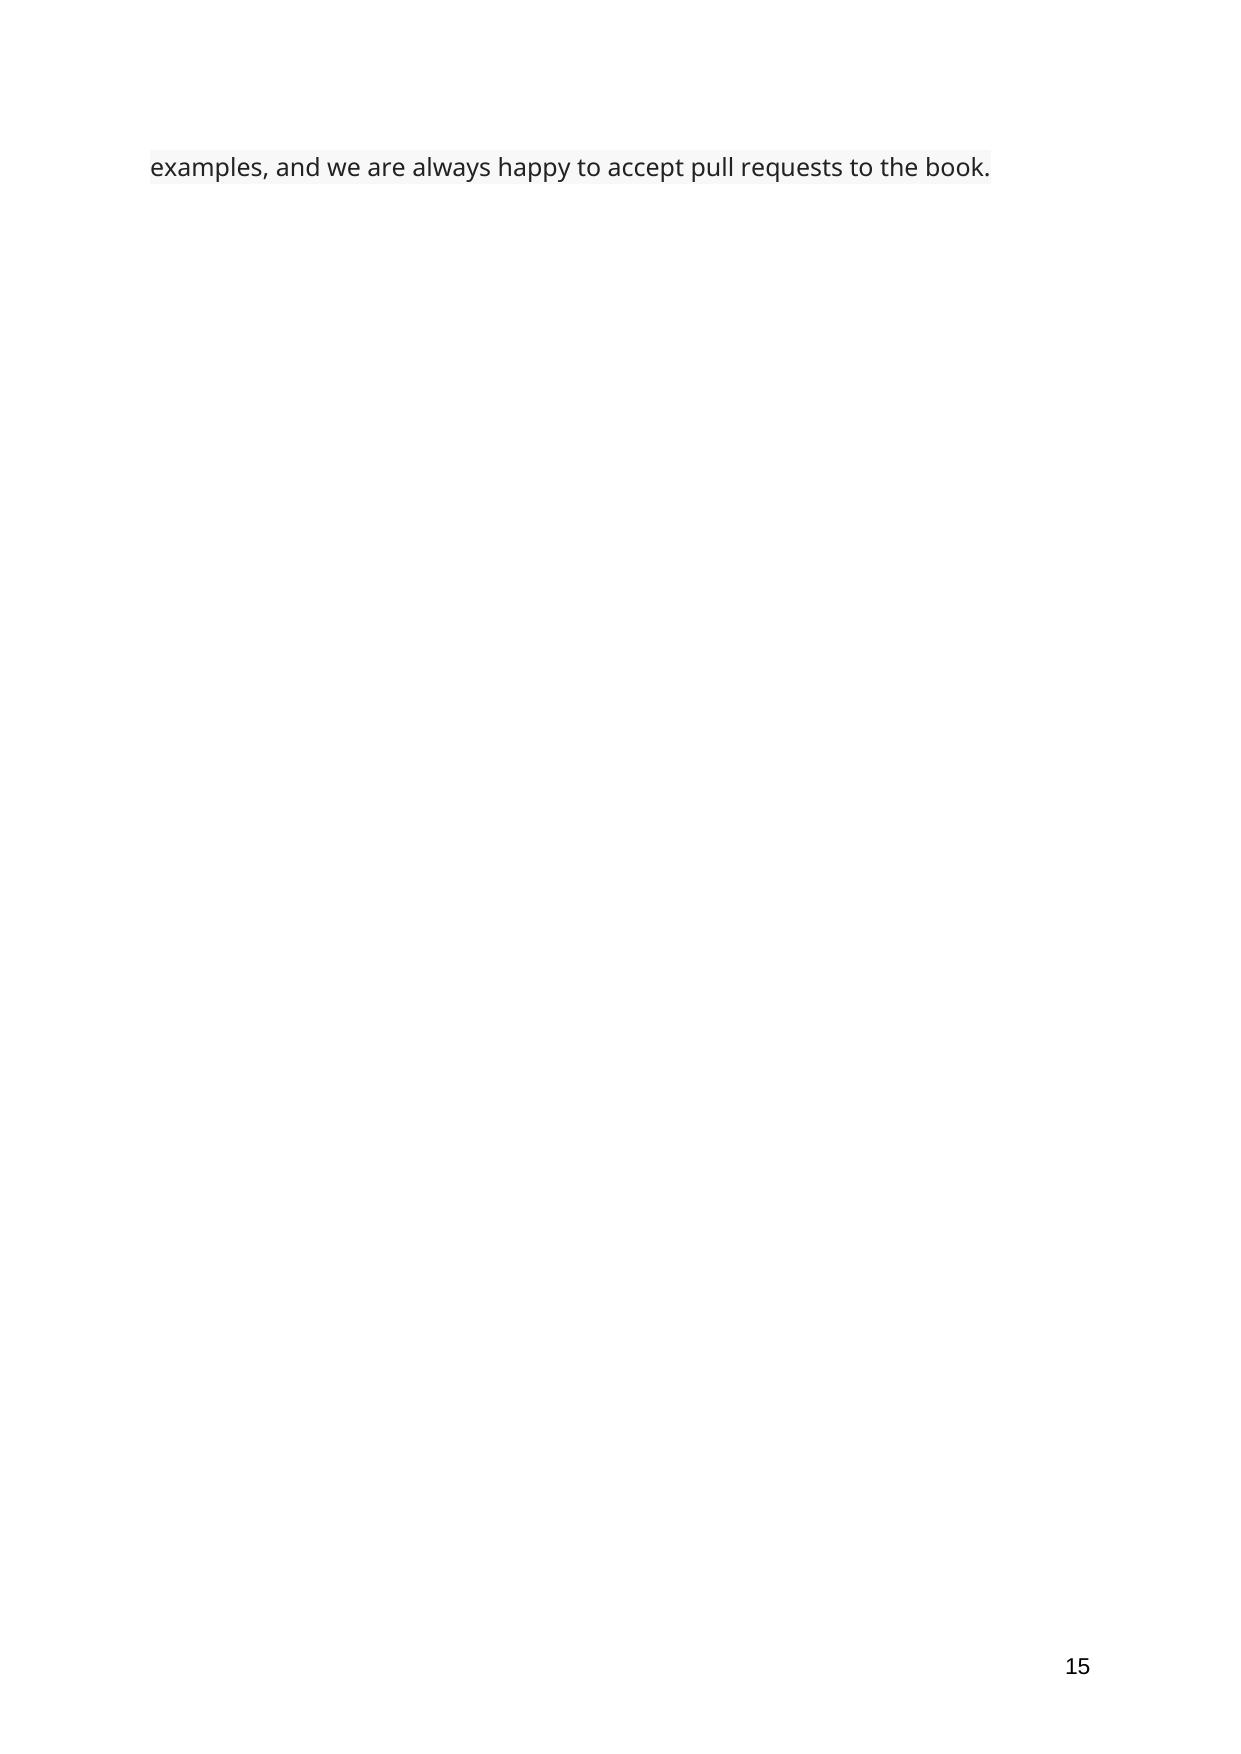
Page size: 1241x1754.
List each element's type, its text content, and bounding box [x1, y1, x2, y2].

text examples, and we are always happy to accept pull requests to the book. [150, 150, 1090, 184]
